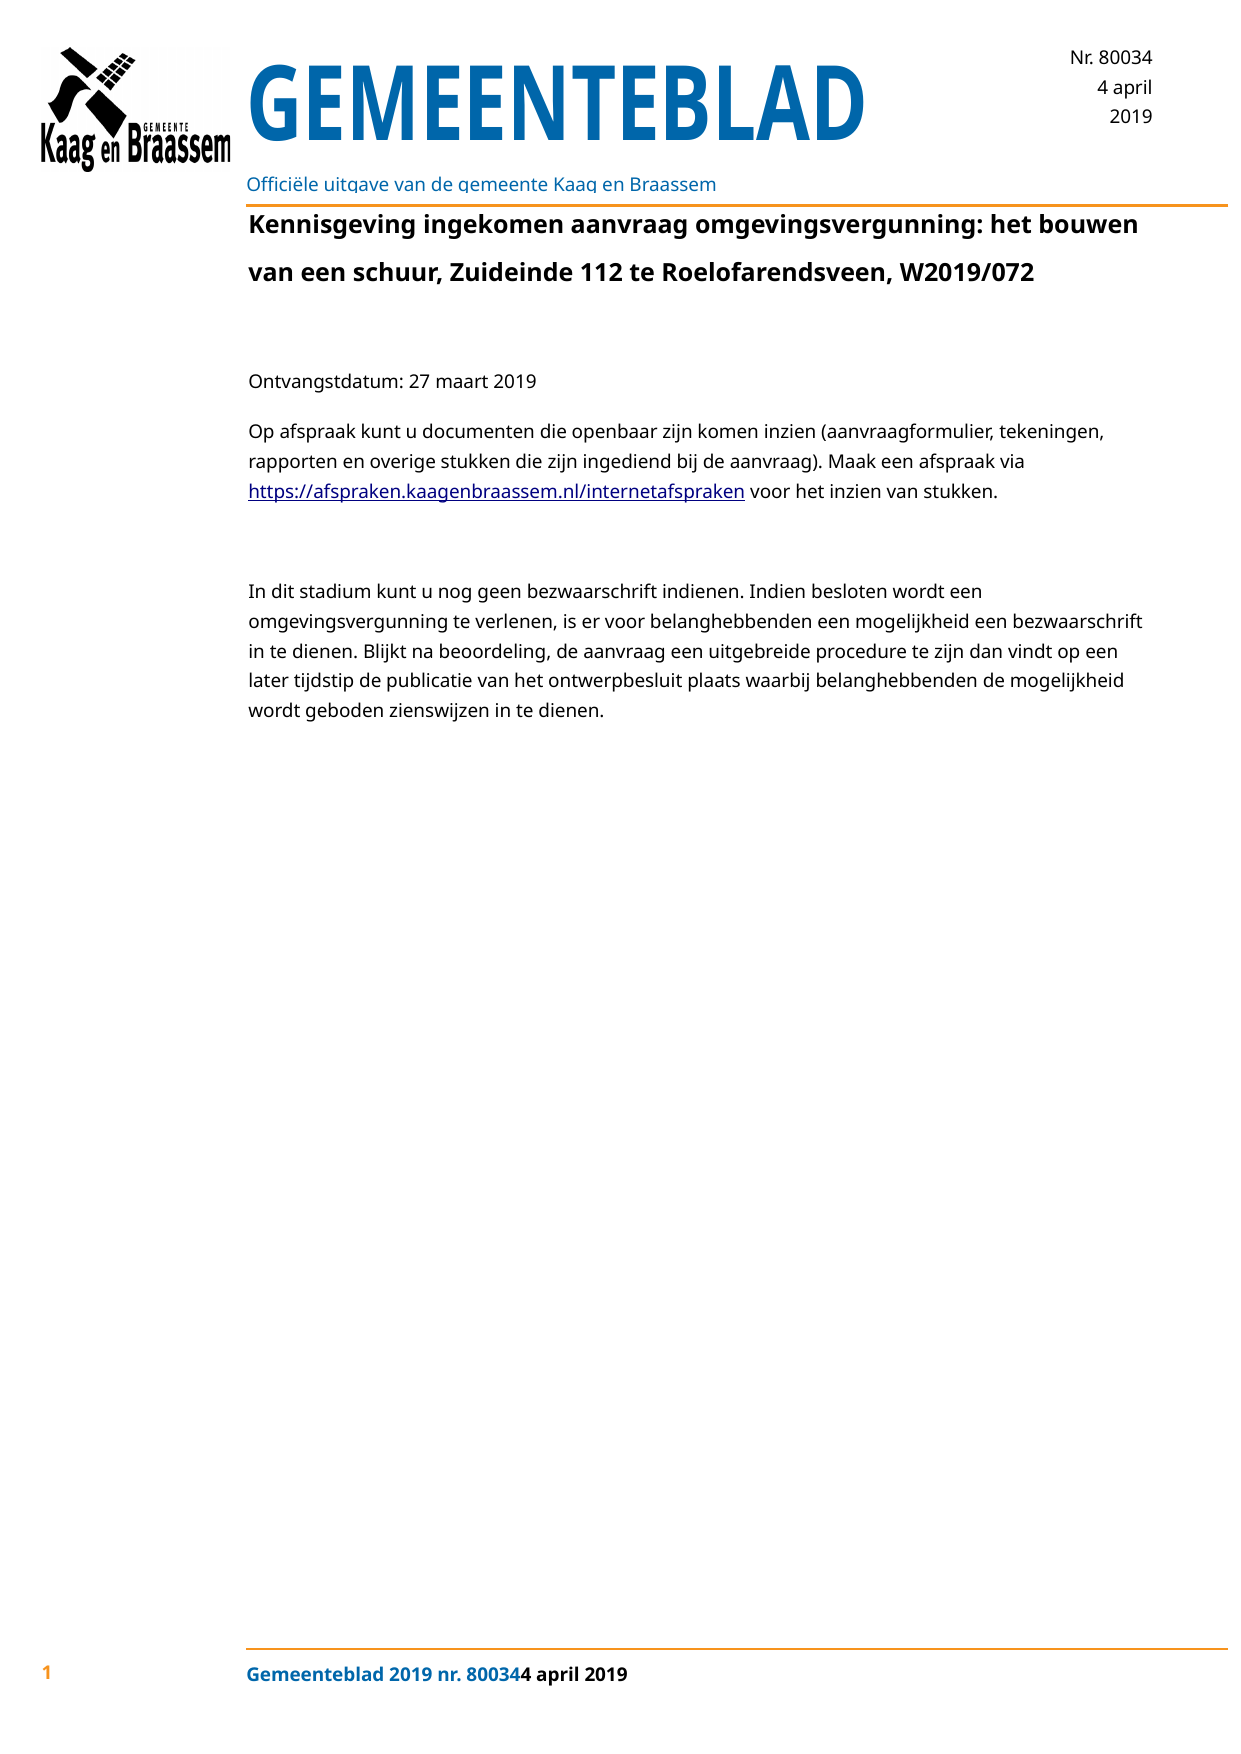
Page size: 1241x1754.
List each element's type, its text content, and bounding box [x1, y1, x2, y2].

text Op afspraak kunt u documenten die openbaar zijn komen inzien (aanvraagformulier, tekeningen, rapporten en overige stukken die zijn ingediend bij de aanvraag). Maak een afspraak via https://afspraken.kaagenbraassem.nl/internetafspraken voor het inzien van stukken. [248, 419, 1152, 504]
picture [41, 47, 231, 172]
text In dit stadium kunt u nog geen bezwaarschrift indienen. Indien besloten wordt een omgevingsvergunning te verlenen, is er voor belanghebbenden een mogelijkheid een bezwaarschrift in te dienen. Blijkt na beoordeling, de aanvraag een uitgebreide procedure te zijn dan vindt op een later tijdstip de publicatie van het ontwerpbesluit plaats waarbij belanghebbenden de mogelijkheid wordt geboden zienswijzen in te dienen. [248, 579, 1152, 723]
text Kennisgeving ingekomen aanvraag omgevingsvergunning: het bouwen van een schuur, Zuideinde 112 te Roelofarendsveen, W2019/072 [248, 207, 1152, 288]
text Ontvangstdatum: 27 maart 2019 [248, 368, 1152, 394]
